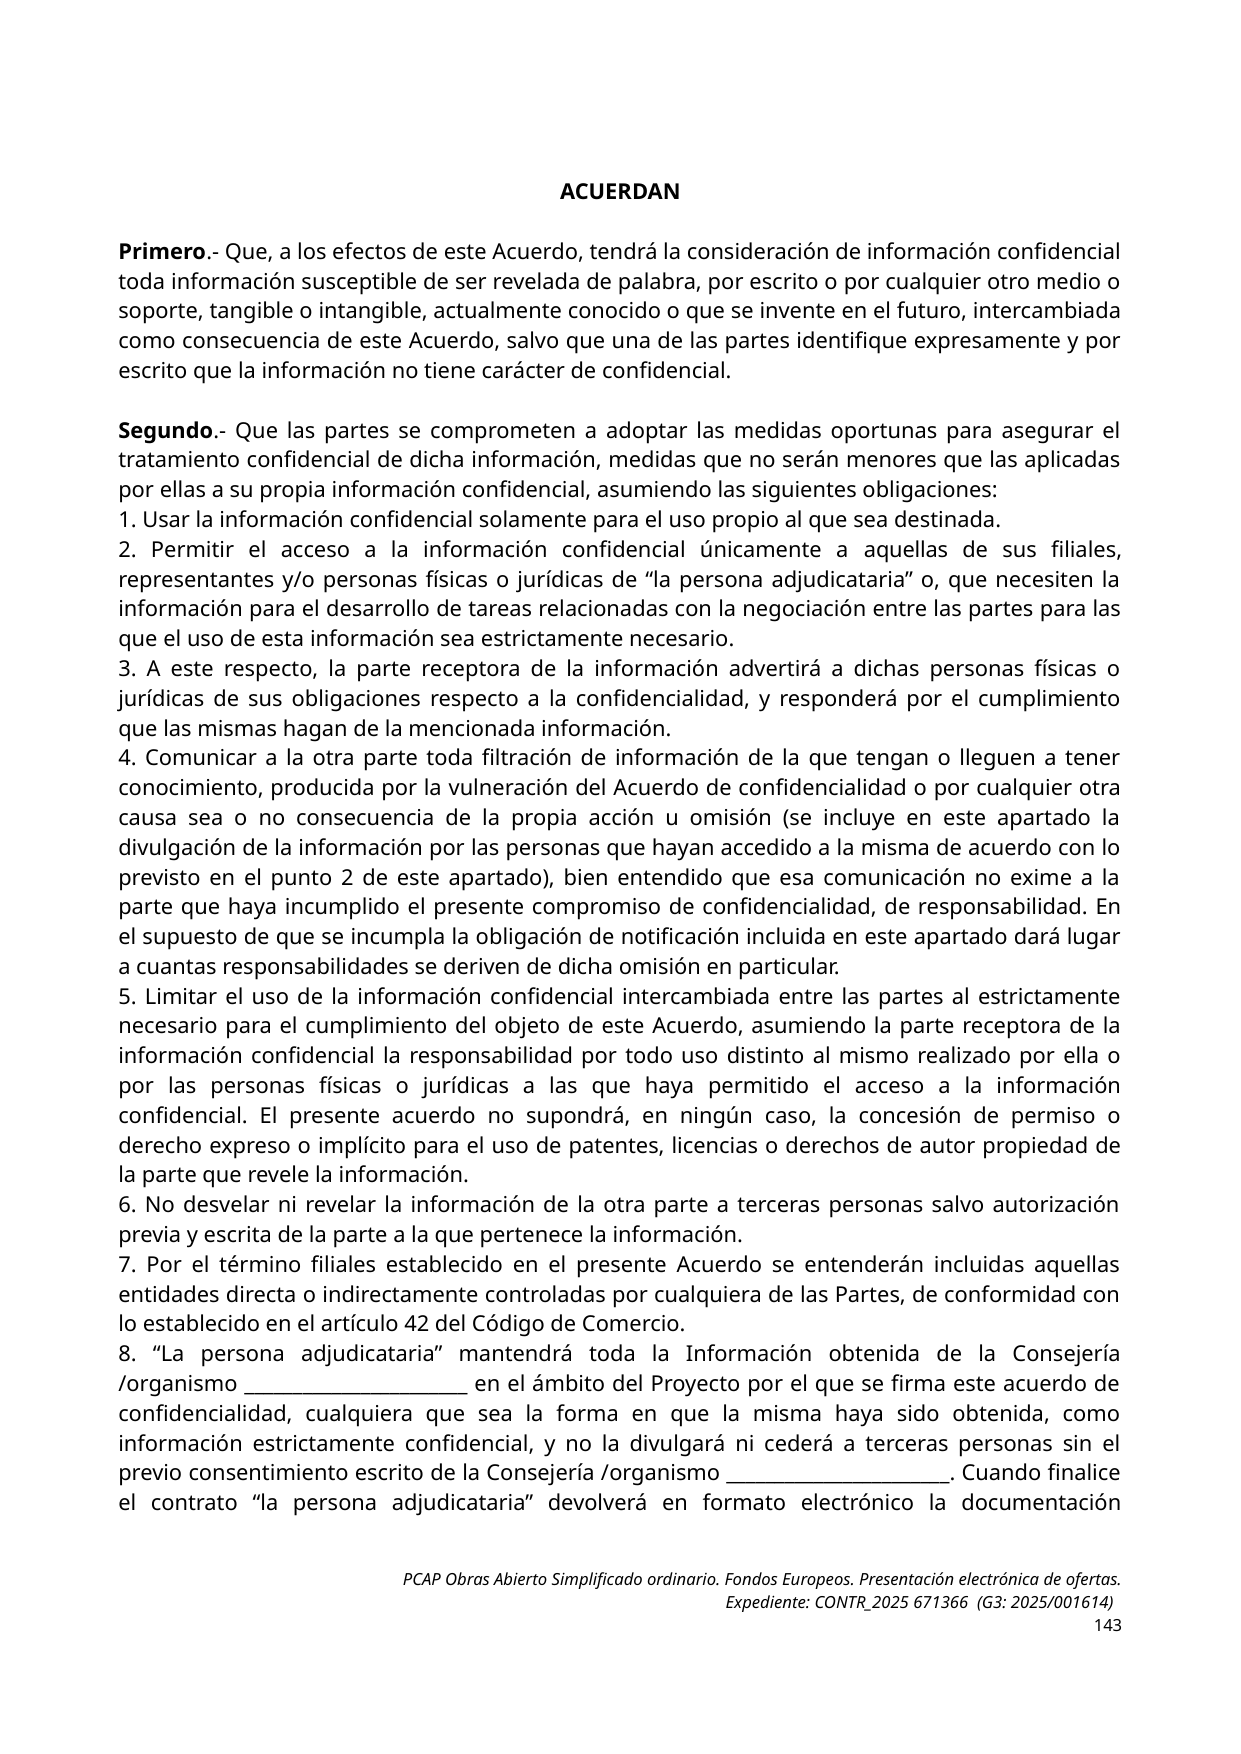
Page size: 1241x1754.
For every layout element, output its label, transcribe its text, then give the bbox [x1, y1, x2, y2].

text Primero.- Que, a los efectos de este Acuerdo, tendrá la consideración de información confidencial toda información susceptible de ser revelada de palabra, por escrito o por cualquier otro medio o soporte, tangible o intangible, actualmente conocido o que se invente en el futuro, intercambiada como consecuencia de este Acuerdo, salvo que una de las partes identifique expresamente y por escrito que la información no tiene carácter de confidencial. [118, 236, 1122, 385]
text 2. Permitir el acceso a la información confidencial únicamente a aquellas de sus filiales, representantes y/o personas físicas o jurídicas de “la persona adjudicataria” o, que necesiten la información para el desarrollo de tareas relacionadas con la negociación entre las partes para las que el uso de esta información sea estrictamente necesario. [118, 534, 1122, 653]
text 5. Limitar el uso de la información confidencial intercambiada entre las partes al estrictamente necesario para el cumplimiento del objeto de este Acuerdo, asumiendo la parte receptora de la información confidencial la responsabilidad por todo uso distinto al mismo realizado por ella o por las personas físicas o jurídicas a las que haya permitido el acceso a la información confidencial. El presente acuerdo no supondrá, en ningún caso, la concesión de permiso o derecho expreso o implícito para el uso de patentes, licencias o derechos de autor propiedad de la parte que revele la información. [118, 981, 1122, 1189]
text ACUERDAN [118, 176, 1122, 206]
text 1. Usar la información confidencial solamente para el uso propio al que sea destinada. [118, 504, 1122, 534]
text Segundo.- Que las partes se comprometen a adoptar las medidas oportunas para asegurar el tratamiento confidencial de dicha información, medidas que no serán menores que las aplicadas por ellas a su propia información confidencial, asumiendo las siguientes obligaciones: [118, 415, 1122, 504]
text 7. Por el término filiales establecido en el presente Acuerdo se entenderán incluidas aquellas entidades directa o indirectamente controladas por cualquiera de las Partes, de conformidad con lo establecido en el artículo 42 del Código de Comercio. [118, 1249, 1122, 1338]
text 3. A este respecto, la parte receptora de la información advertirá a dichas personas físicas o jurídicas de sus obligaciones respecto a la confidencialidad, y responderá por el cumplimiento que las mismas hagan de la mencionada información. [118, 653, 1122, 742]
text 4. Comunicar a la otra parte toda filtración de información de la que tengan o lleguen a tener conocimiento, producida por la vulneración del Acuerdo de confidencialidad o por cualquier otra causa sea o no consecuencia de la propia acción u omisión (se incluye en este apartado la divulgación de la información por las personas que hayan accedido a la misma de acuerdo con lo previsto en el punto 2 de este apartado), bien entendido que esa comunicación no exime a la parte que haya incumplido el presente compromiso de confidencialidad, de responsabilidad. En el supuesto de que se incumpla la obligación de notificación incluida en este apartado dará lugar a cuantas responsabilidades se deriven de dicha omisión en particular. [118, 742, 1122, 981]
text 8. “La persona adjudicataria” mantendrá toda la Información obtenida de la Consejería /organismo _______________________ en el ámbito del Proyecto por el que se firma este acuerdo de confidencialidad, cualquiera que sea la forma en que la misma haya sido obtenida, como información estrictamente confidencial, y no la divulgará ni cederá a terceras personas sin el previo consentimiento escrito de la Consejería /organismo _______________________. Cuando finalice el contrato “la persona adjudicataria” devolverá en formato electrónico la documentación [118, 1338, 1122, 1517]
text 6. No desvelar ni revelar la información de la otra parte a terceras personas salvo autorización previa y escrita de la parte a la que pertenece la información. [118, 1189, 1122, 1249]
